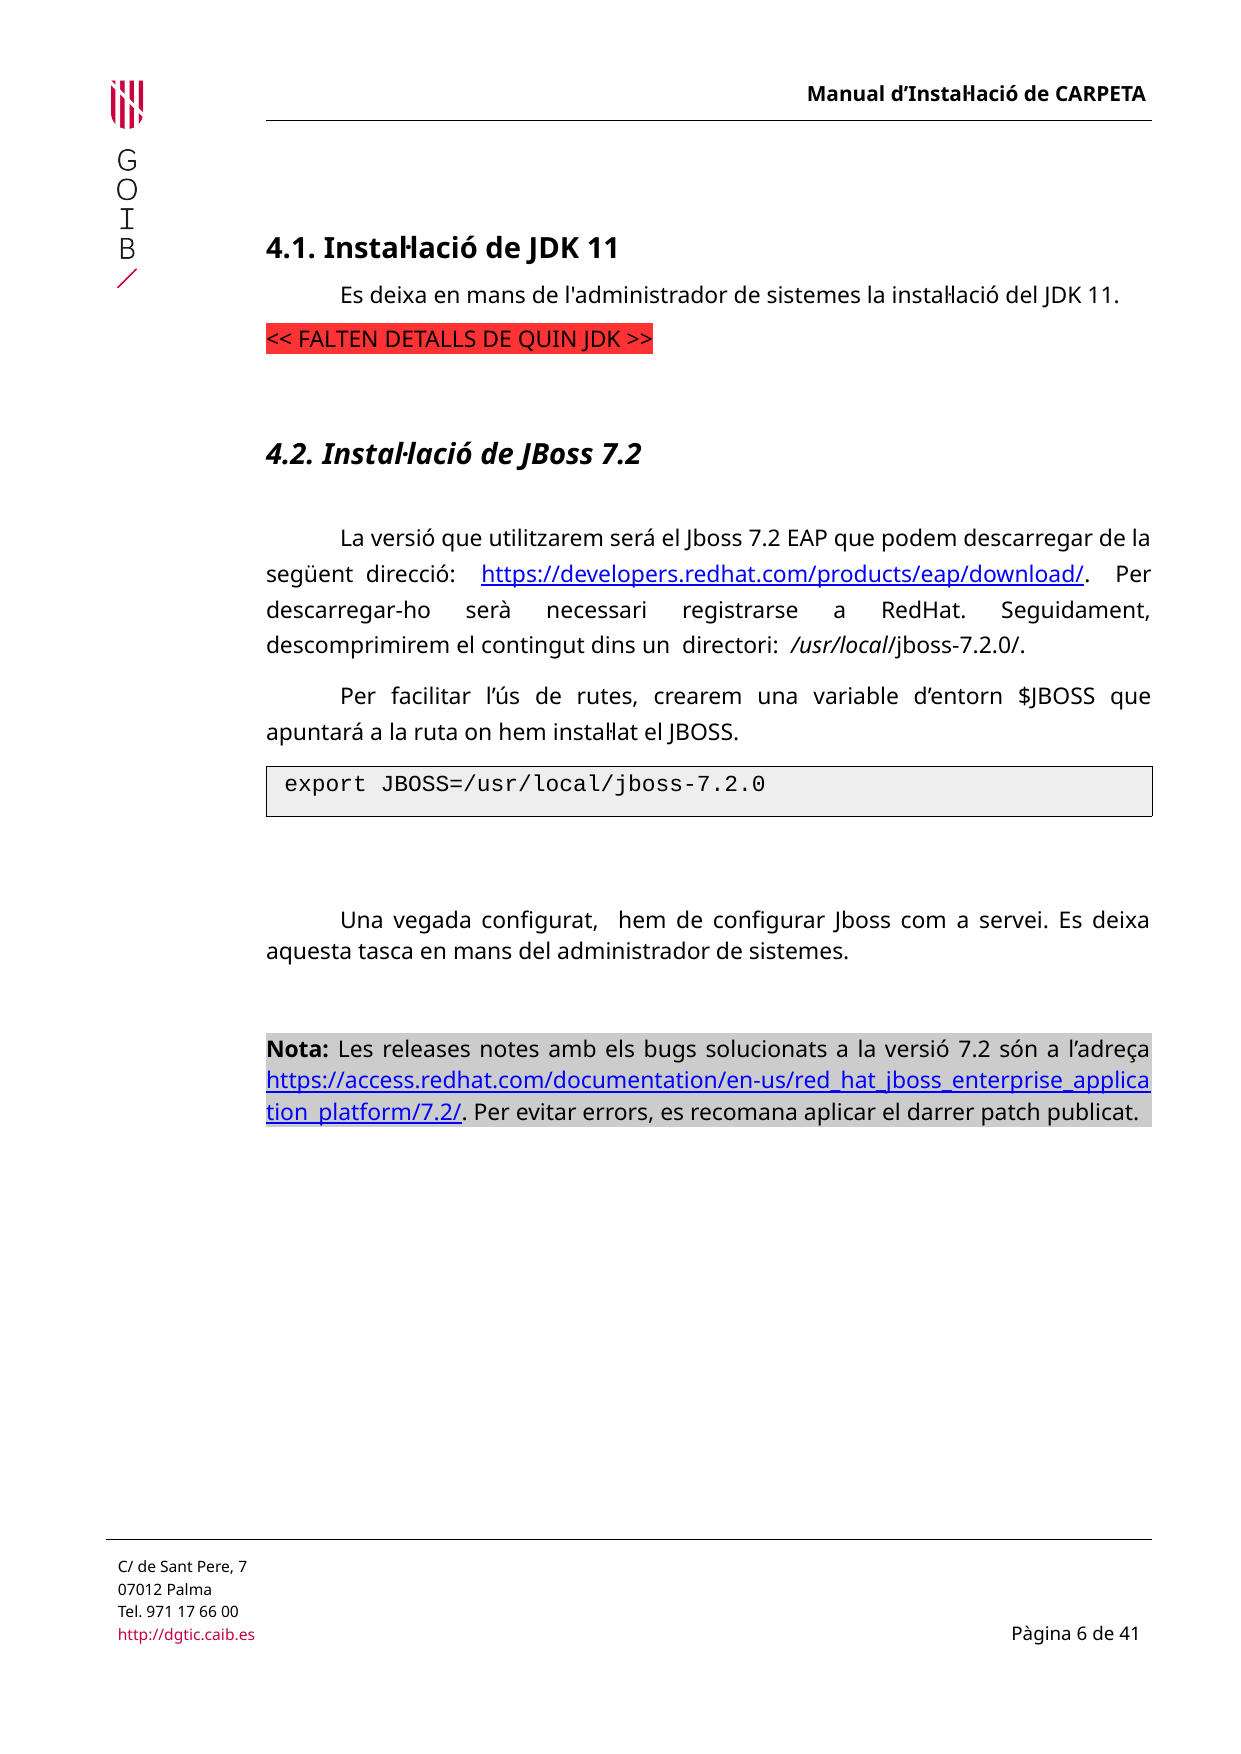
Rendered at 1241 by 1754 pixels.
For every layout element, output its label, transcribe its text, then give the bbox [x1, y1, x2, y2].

text << FALTEN DETALLS DE QUIN JDK >> [266, 322, 1152, 354]
subtitle Instal·lació de JBoss 7.2 [266, 433, 1152, 473]
picture [82, 57, 172, 319]
text Nota: Les releases notes amb els bugs solucionats a la versió 7.2 són a l’adreça https://access.redhat.com/documentation/en-us/red_hat_jboss_enterprise_application_platform/7.2/. Per evitar errors, es recomana aplicar el darrer patch publicat. [266, 1033, 1152, 1127]
text Per facilitar l’ús de rutes, crearem una variable d’entorn $JBOSS que apuntará a la ruta on hem instal·lat el JBOSS. [266, 680, 1152, 747]
table_header export JBOSS=/usr/local/jboss-7.2.0 [267, 767, 1152, 816]
text Es deixa en mans de l'administrador de sistemes la instal·lació del JDK 11. [266, 279, 1152, 311]
text Una vegada configurat, hem de configurar Jboss com a servei. Es deixa aquesta tasca en mans del administrador de sistemes. [266, 904, 1152, 967]
text La versió que utilitzarem será el Jboss 7.2 EAP que podem descarregar de la següent direcció: https://developers.redhat.com/products/eap/download/. Per descarregar-ho serà necessari registrarse a RedHat. Seguidament, descomprimirem el contingut dins un directori: /usr/local/jboss-7.2.0/. [266, 486, 1152, 661]
subtitle Instal·lació de JDK 11 [266, 227, 1152, 267]
